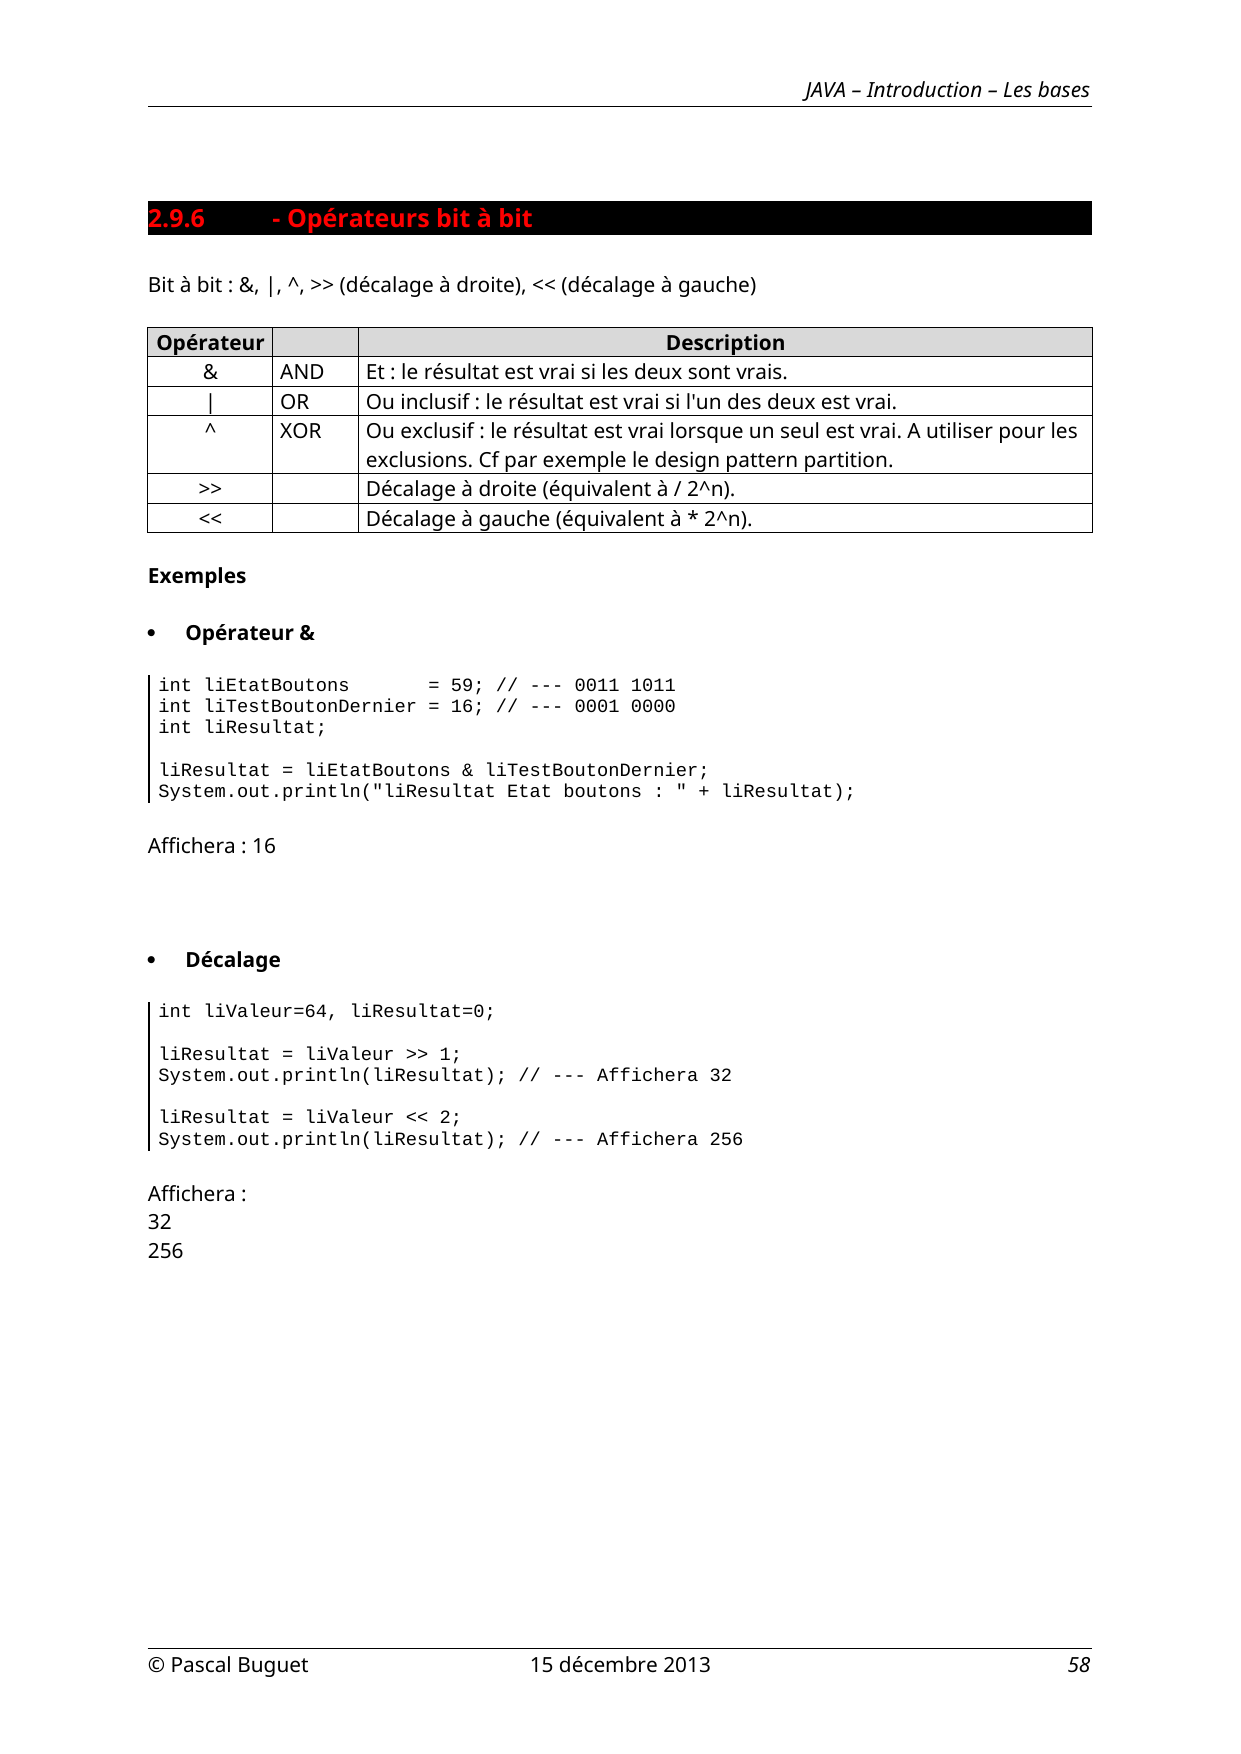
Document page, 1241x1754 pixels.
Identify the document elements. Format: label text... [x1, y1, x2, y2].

table_cell Décalage à gauche (équivalent à * 2^n). [359, 504, 1092, 532]
text Affichera : 16 [148, 831, 1092, 860]
text int liTestBoutonDernier = 16; // --- 0001 0000 [150, 697, 1092, 718]
subtitle - Opérateurs bit à bit [148, 201, 1092, 235]
text Affichera : [148, 1179, 1092, 1207]
text liResultat = liValeur >> 1; [150, 1044, 1092, 1066]
table_cell [273, 474, 358, 503]
table_cell Et : le résultat est vrai si les deux sont vrais. [359, 357, 1092, 386]
table_cell Ou inclusif : le résultat est vrai si l'un des deux est vrai. [359, 387, 1092, 415]
text System.out.println(liResultat); // --- Affichera 256 [150, 1129, 1092, 1151]
text int liEtatBoutons = 59; // --- 0011 1011 [150, 675, 1092, 697]
text liResultat = liValeur << 2; [150, 1108, 1092, 1129]
text Bit à bit : &, |, ^, >> (décalage à droite), << (décalage à gauche) [148, 270, 1092, 298]
table_header Opérateur [148, 328, 272, 356]
text System.out.println("liResultat Etat boutons : " + liResultat); [150, 782, 1092, 803]
table_cell >> [148, 474, 272, 503]
table_cell & [148, 357, 272, 386]
table_cell | [148, 387, 272, 415]
text System.out.println(liResultat); // --- Affichera 32 [150, 1066, 1092, 1087]
text int liValeur=64, liResultat=0; [150, 1002, 1092, 1023]
table_cell AND [273, 357, 358, 386]
table_cell XOR [273, 416, 358, 473]
text int liResultat; [150, 718, 1092, 739]
text 32 [148, 1207, 1092, 1236]
list Opérateur & [148, 618, 1092, 647]
table_cell Ou exclusif : le résultat est vrai lorsque un seul est vrai. A utiliser pour les exclusions. Cf par exemple le design pattern partition. [359, 416, 1092, 473]
text liResultat = liEtatBoutons & liTestBoutonDernier; [150, 760, 1092, 782]
table_header Description [359, 328, 1092, 356]
text 256 [148, 1236, 1092, 1264]
table_cell << [148, 504, 272, 532]
table_header [273, 328, 358, 356]
table_cell Décalage à droite (équivalent à / 2^n). [359, 474, 1092, 503]
table_cell [273, 504, 358, 532]
table_cell ^ [148, 416, 272, 473]
list Décalage [148, 945, 1092, 973]
table_cell OR [273, 387, 358, 415]
text Exemples [148, 562, 1092, 590]
